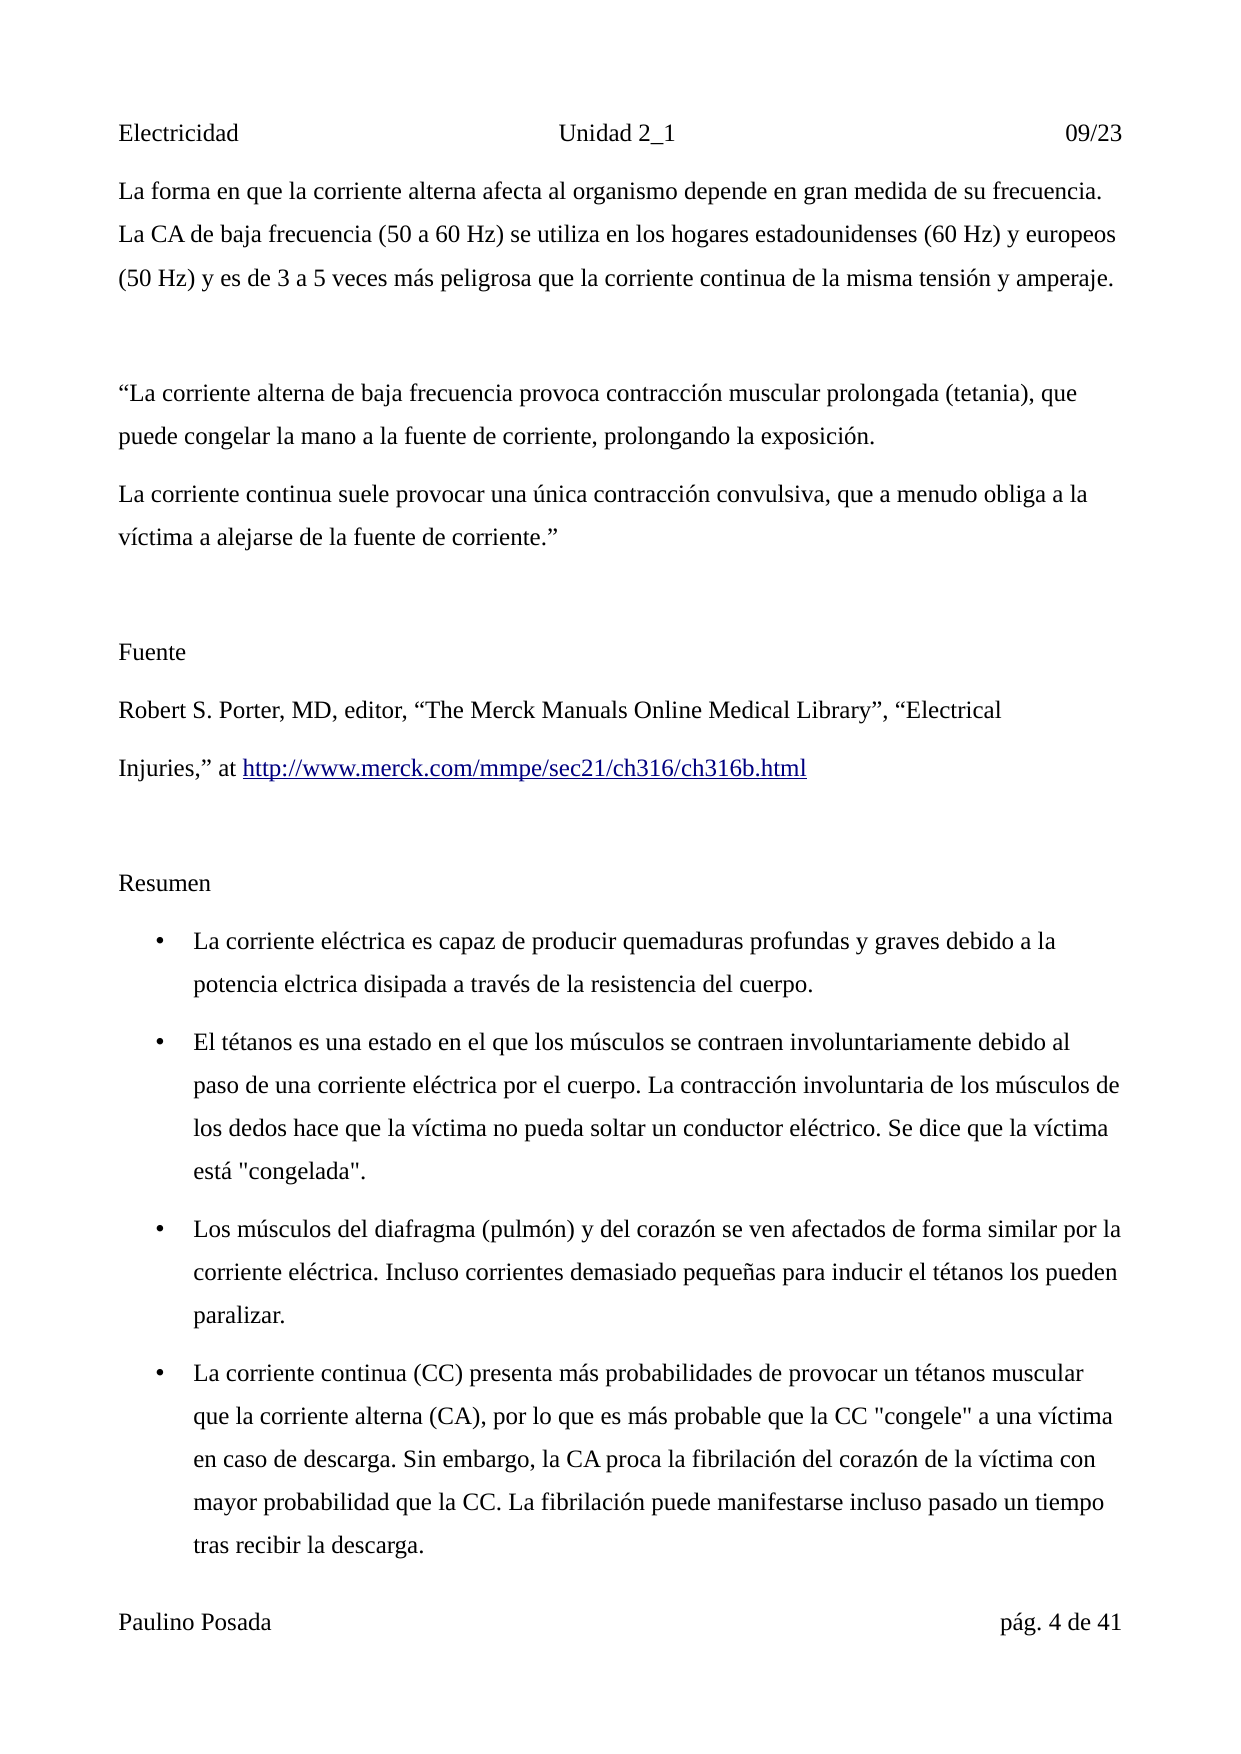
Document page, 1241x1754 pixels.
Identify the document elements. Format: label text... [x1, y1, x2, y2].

text Robert S. Porter, MD, editor, “The Merck Manuals Online Medical Library”, “Electrical [118, 695, 1122, 724]
list El tétanos es una estado en el que los músculos se contraen involuntariamente debido al paso de una corriente eléctrica por el cuerpo. La contracción involuntaria de los músculos de los dedos hace que la víctima no pueda soltar un conductor eléctrico. Se dice que la víctima está "congelada". [156, 1027, 1122, 1185]
text Injuries,” at http://www.merck.com/mmpe/sec21/ch316/ch316b.html [118, 753, 1122, 782]
text “La corriente alterna de baja frecuencia provoca contracción muscular prolongada (tetania), que puede congelar la mano a la fuente de corriente, prolongando la exposición. [118, 378, 1122, 450]
list La corriente continua (CC) presenta más probabilidades de provocar un tétanos muscular que la corriente alterna (CA), por lo que es más probable que la CC "congele" a una víctima en caso de descarga. Sin embargo, la CA proca la fibrilación del corazón de la víctima con mayor probabilidad que la CC. La fibrilación puede manifestarse incluso pasado un tiempo tras recibir la descarga. [156, 1358, 1122, 1559]
list La corriente eléctrica es capaz de producir quemaduras profundas y graves debido a la potencia elctrica disipada a través de la resistencia del cuerpo. [156, 926, 1122, 998]
text Resumen [118, 868, 1122, 897]
text Fuente [118, 637, 1122, 666]
list Los músculos del diafragma (pulmón) y del corazón se ven afectados de forma similar por la corriente eléctrica. Incluso corrientes demasiado pequeñas para inducir el tétanos los pueden paralizar. [156, 1214, 1122, 1329]
text La forma en que la corriente alterna afecta al organismo depende en gran medida de su frecuencia. La CA de baja frecuencia (50 a 60 Hz) se utiliza en los hogares estadounidenses (60 Hz) y europeos (50 Hz) y es de 3 a 5 veces más peligrosa que la corriente continua de la misma tensión y amperaje. [118, 176, 1122, 291]
text La corriente continua suele provocar una única contracción convulsiva, que a menudo obliga a la víctima a alejarse de la fuente de corriente.” [118, 479, 1122, 551]
